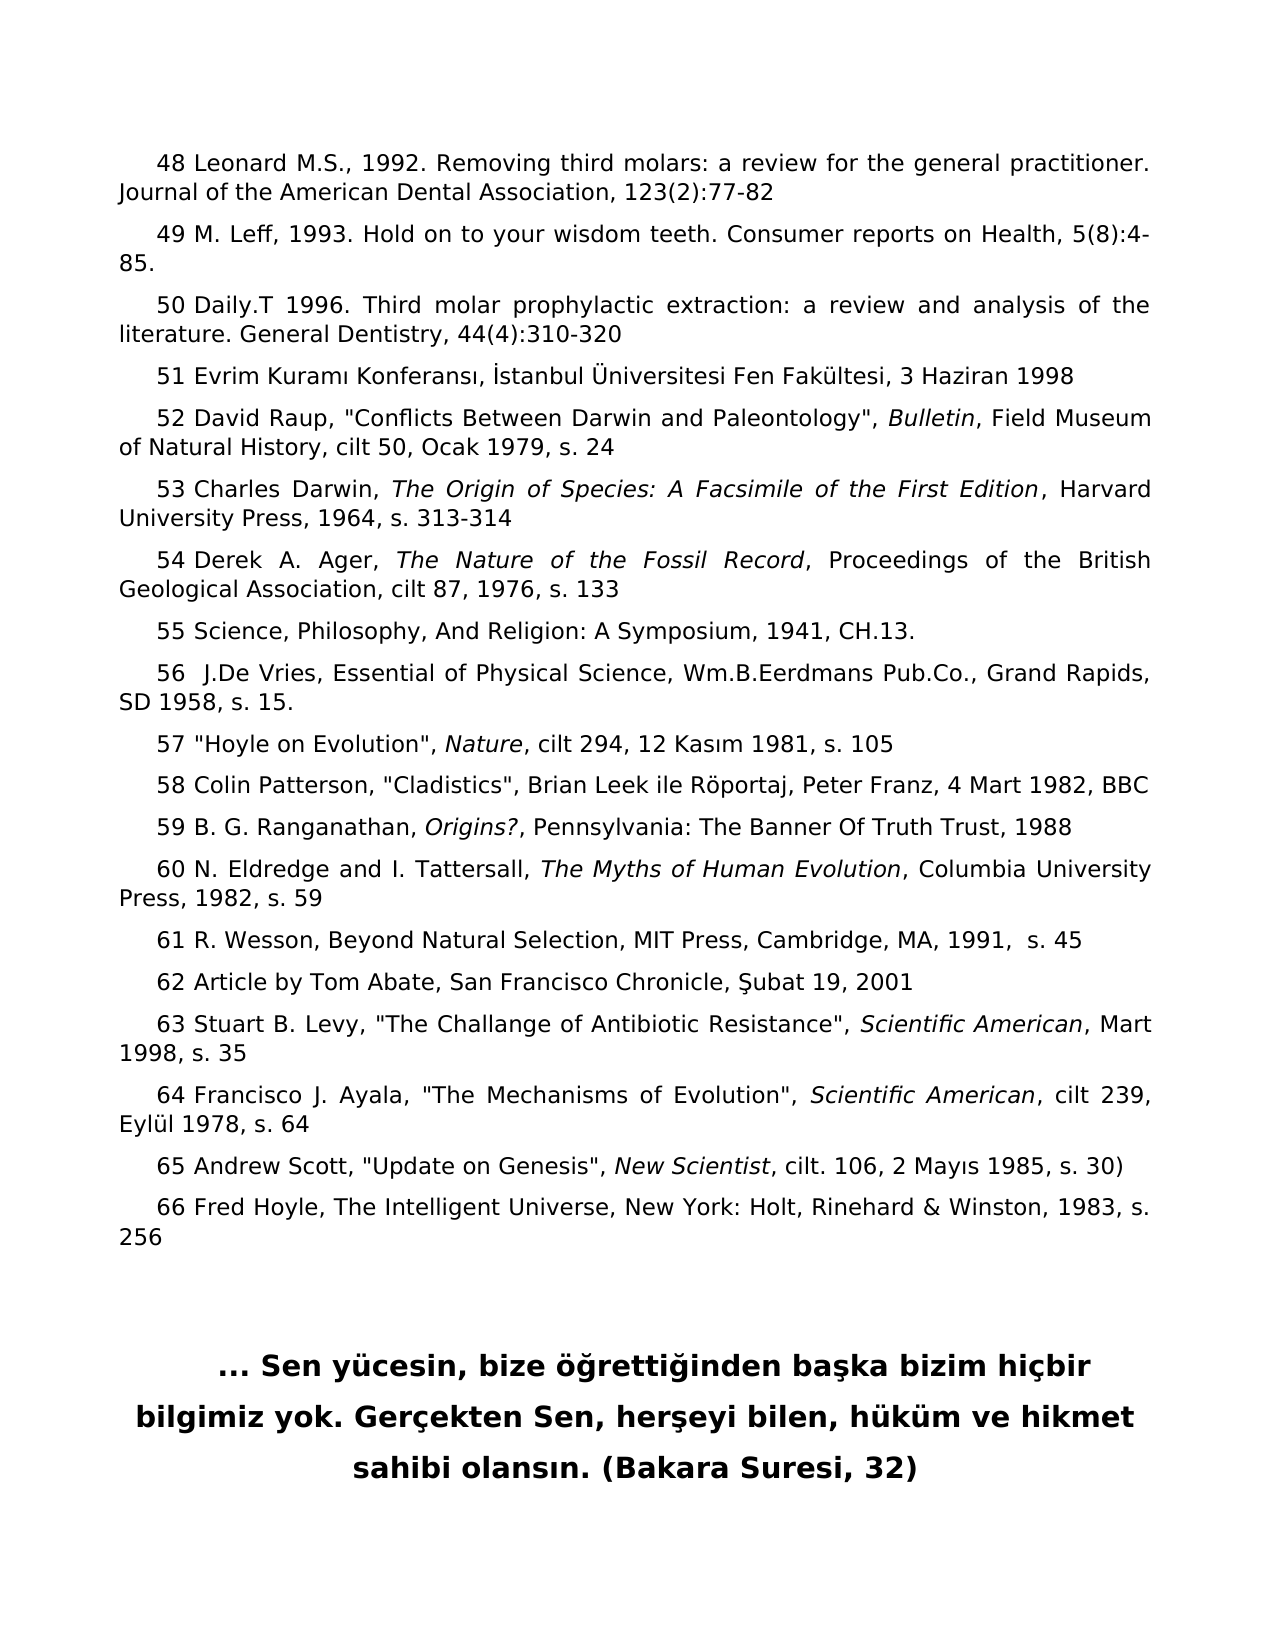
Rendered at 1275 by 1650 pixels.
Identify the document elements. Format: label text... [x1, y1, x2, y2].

text 53 Charles Darwin, The Origin of Species: A Facsimile of the First Edition, Harvard University Press, 1964, s. 313-314 [119, 476, 1152, 532]
text 64 Francisco J. Ayala, "The Mechanisms of Evolution", Scientific American, cilt 239, Eylül 1978, s. 64 [119, 1082, 1152, 1138]
text 54 Derek A. Ager, The Nature of the Fossil Record, Proceedings of the British Geological Association, cilt 87, 1976, s. 133 [119, 547, 1152, 603]
text 55 Science, Philosophy, And Religion: A Symposium, 1941, CH.13. [119, 618, 1152, 645]
text 63 Stuart B. Levy, "The Challange of Antibiotic Resistance", Scientific American, Mart 1998, s. 35 [119, 1011, 1152, 1067]
text 56 J.De Vries, Essential of Physical Science, Wm.B.Eerdmans Pub.Co., Grand Rapids, SD 1958, s. 15. [119, 660, 1152, 716]
text 58 Colin Patterson, "Cladistics", Brian Leek ile Röportaj, Peter Franz, 4 Mart 1982, BBC [119, 773, 1152, 799]
text 48 Leonard M.S., 1992. Removing third molars: a review for the general practitioner. Journal of the American Dental Association, 123(2):77-82 [119, 150, 1152, 206]
text 50 Daily.T 1996. Third molar prophylactic extraction: a review and analysis of the literature. General Dentistry, 44(4):310-320 [119, 292, 1152, 348]
text 60 N. Eldredge and I. Tattersall, The Myths of Human Evolution, Columbia University Press, 1982, s. 59 [119, 856, 1152, 912]
text 65 Andrew Scott, "Update on Genesis", New Scientist, cilt. 106, 2 Mayıs 1985, s. 30) [119, 1153, 1152, 1179]
text 52 David Raup, "Conflicts Between Darwin and Paleontology", Bulletin, Field Museum of Natural History, cilt 50, Ocak 1979, s. 24 [119, 405, 1152, 461]
text 66 Fred Hoyle, The Intelligent Universe, New York: Holt, Rinehard & Winston, 1983, s. 256 [119, 1194, 1152, 1251]
text 59 B. G. Ranganathan, Origins?, Pennsylvania: The Banner Of Truth Trust, 1988 [119, 814, 1152, 841]
text 51 Evrim Kuramı Konferansı, İstanbul Üniversitesi Fen Fakültesi, 3 Haziran 1998 [119, 363, 1152, 390]
text 62 Article by Tom Abate, San Francisco Chronicle, Şubat 19, 2001 [119, 969, 1152, 996]
text ... Sen yücesin, bize öğrettiğinden başka bizim hiçbir bilgimiz yok. Gerçekten Sen, herşeyi bilen, hüküm ve hikmet sahibi olansın. (Bakara Suresi, 32) [119, 1349, 1152, 1485]
text 57 "Hoyle on Evolution", Nature, cilt 294, 12 Kasım 1981, s. 105 [119, 731, 1152, 757]
text 61 R. Wesson, Beyond Natural Selection, MIT Press, Cambridge, MA, 1991, s. 45 [119, 927, 1152, 954]
text 49 M. Leff, 1993. Hold on to your wisdom teeth. Consumer reports on Health, 5(8):4-85. [119, 221, 1152, 277]
